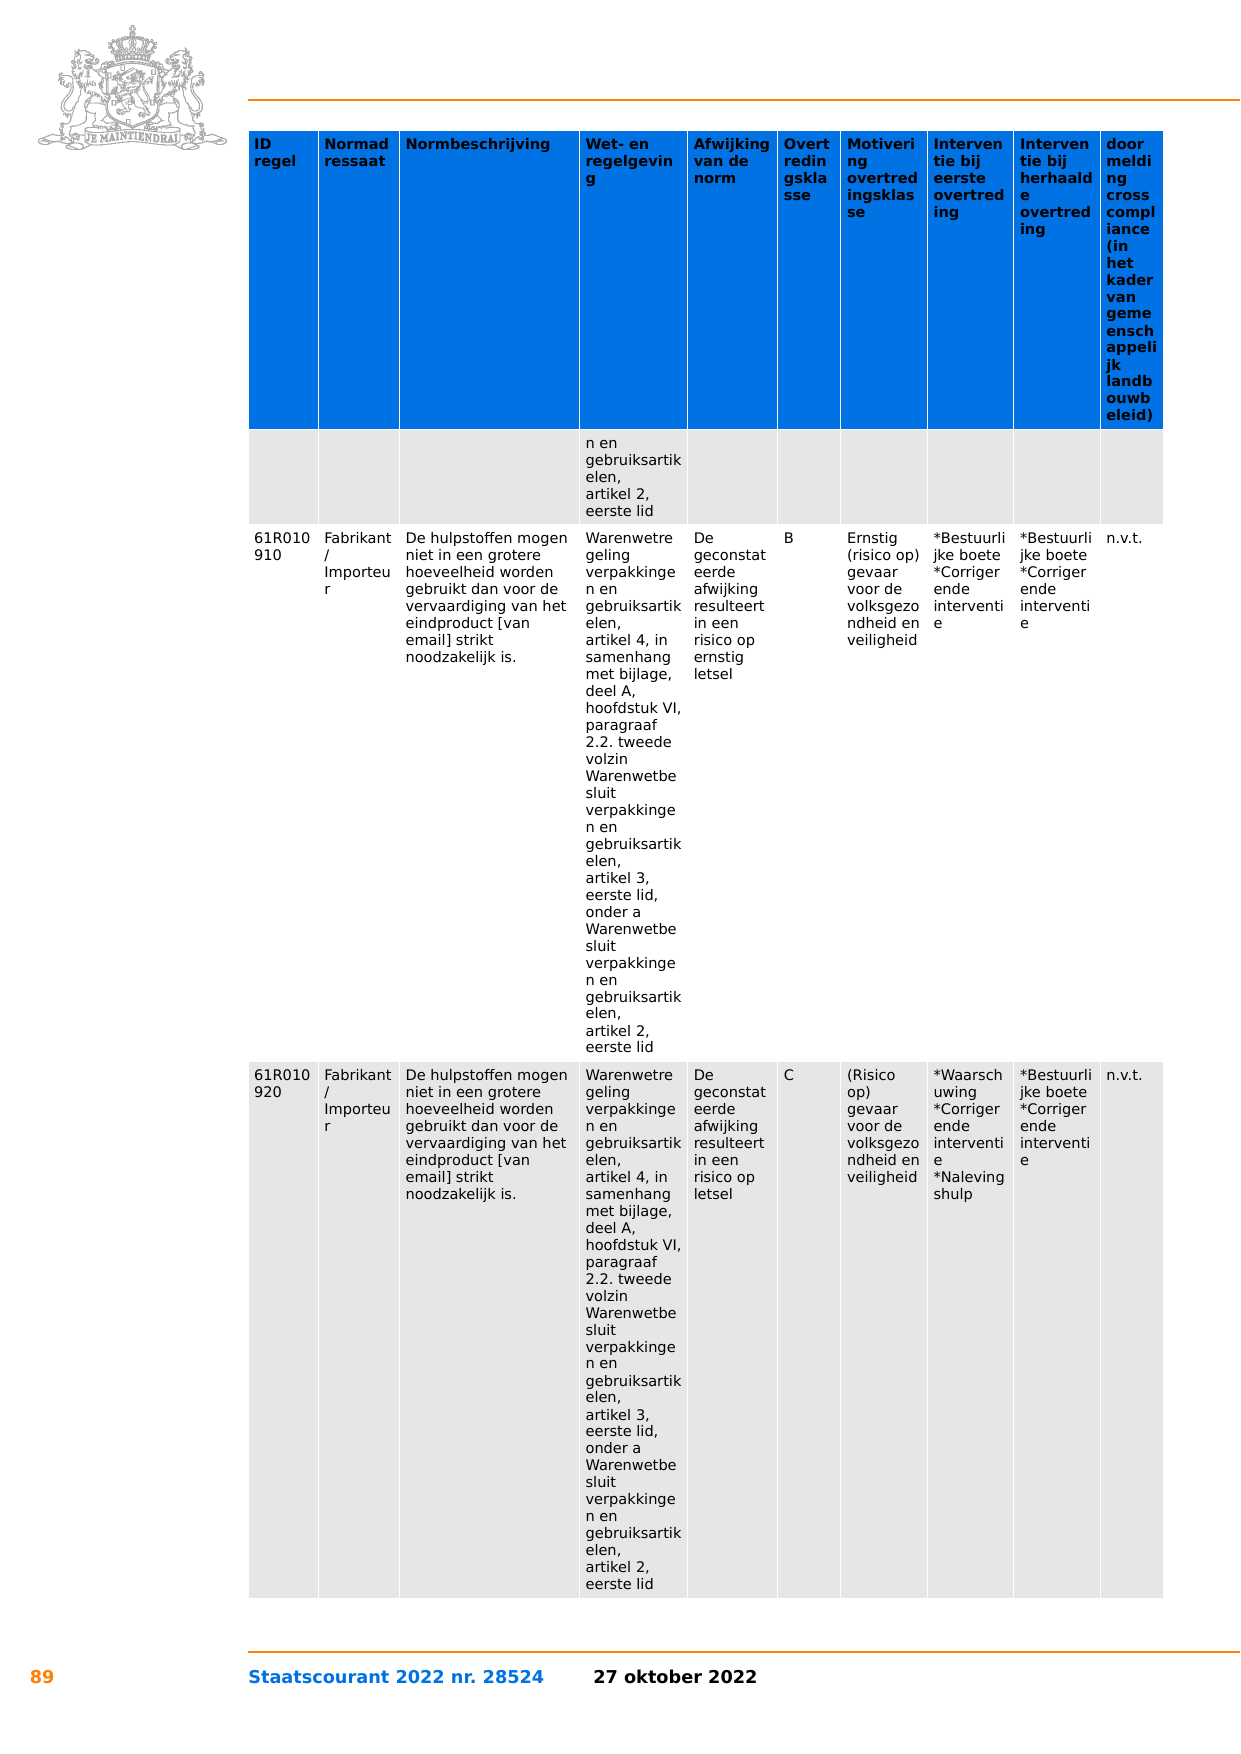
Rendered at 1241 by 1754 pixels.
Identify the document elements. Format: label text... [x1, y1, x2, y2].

table_cell n.v.t. [1101, 1062, 1163, 1598]
table_cell [688, 430, 777, 524]
table_cell Fabrikant / Importeur [319, 525, 399, 1061]
picture [38, 25, 227, 150]
table_cell (Risico op) gevaar voor de volksgezondheid en veiligheid [841, 1062, 927, 1598]
table_cell [1101, 430, 1163, 524]
table_header Interventie bij eerste overtreding [928, 131, 1013, 429]
table_cell [1014, 430, 1100, 524]
table_cell 61R010910 [249, 525, 318, 1061]
table_cell De geconstateerde afwijking resulteert in een risico op letsel [688, 1062, 777, 1598]
table_cell [400, 430, 579, 524]
table_cell Fabrikant / Importeur [319, 1062, 399, 1598]
table_cell [841, 430, 927, 524]
table_cell B [778, 525, 840, 1061]
table_cell [249, 430, 318, 524]
table_cell n en gebruiksartikelen, artikel 2, eerste lid [580, 430, 687, 524]
table_header doormelding cross compliance (in het kader van gemeenschappelijk landbouwbeleid) [1101, 131, 1163, 429]
table_cell *Waarschuwing *Corrigerende interventie *Nalevingshulp [928, 1062, 1013, 1598]
table_cell Warenwetregeling verpakkingen en gebruiksartikelen, artikel 4, in samenhang met bijlage, deel A, hoofdstuk VI, paragraaf 2.2. tweede volzin Warenwetbesluit verpakkingen en gebruiksartikelen, artikel 3, eerste lid, onder a Warenwetbesluit verpakkingen en gebruiksartikelen, artikel 2, eerste lid [580, 1062, 687, 1598]
table_cell C [778, 1062, 840, 1598]
table_cell [319, 430, 399, 524]
table_cell 61R010920 [249, 1062, 318, 1598]
table_header Afwijking van de norm [688, 131, 777, 429]
table_header Normadressaat [319, 131, 399, 429]
table_cell [778, 430, 840, 524]
table_cell *Bestuurlijke boete *Corrigerende interventie [928, 525, 1013, 1061]
table_cell Warenwetregeling verpakkingen en gebruiksartikelen, artikel 4, in samenhang met bijlage, deel A, hoofdstuk VI, paragraaf 2.2. tweede volzin Warenwetbesluit verpakkingen en gebruiksartikelen, artikel 3, eerste lid, onder a Warenwetbesluit verpakkingen en gebruiksartikelen, artikel 2, eerste lid [580, 525, 687, 1061]
table_cell [928, 430, 1013, 524]
table_header Motivering overtredingsklasse [841, 131, 927, 429]
table_cell De hulpstoffen mogen niet in een grotere hoeveelheid worden gebruikt dan voor de vervaardiging van het eindproduct [van email] strikt noodzakelijk is. [400, 525, 579, 1061]
table_cell *Bestuurlijke boete *Corrigerende interventie [1014, 1062, 1100, 1598]
table_header Wet- en regelgeving [580, 131, 687, 429]
table_cell De geconstateerde afwijking resulteert in een risico op ernstig letsel [688, 525, 777, 1061]
table_cell Ernstig (risico op) gevaar voor de volksgezondheid en veiligheid [841, 525, 927, 1061]
table_header Overtredingsklasse [778, 131, 840, 429]
table_cell n.v.t. [1101, 525, 1163, 1061]
table_cell *Bestuurlijke boete *Corrigerende interventie [1014, 525, 1100, 1061]
table_header Normbeschrijving [400, 131, 579, 429]
table_header Interventie bij herhaalde overtreding [1014, 131, 1100, 429]
table_cell De hulpstoffen mogen niet in een grotere hoeveelheid worden gebruikt dan voor de vervaardiging van het eindproduct [van email] strikt noodzakelijk is. [400, 1062, 579, 1598]
table_header ID regel [249, 131, 318, 429]
